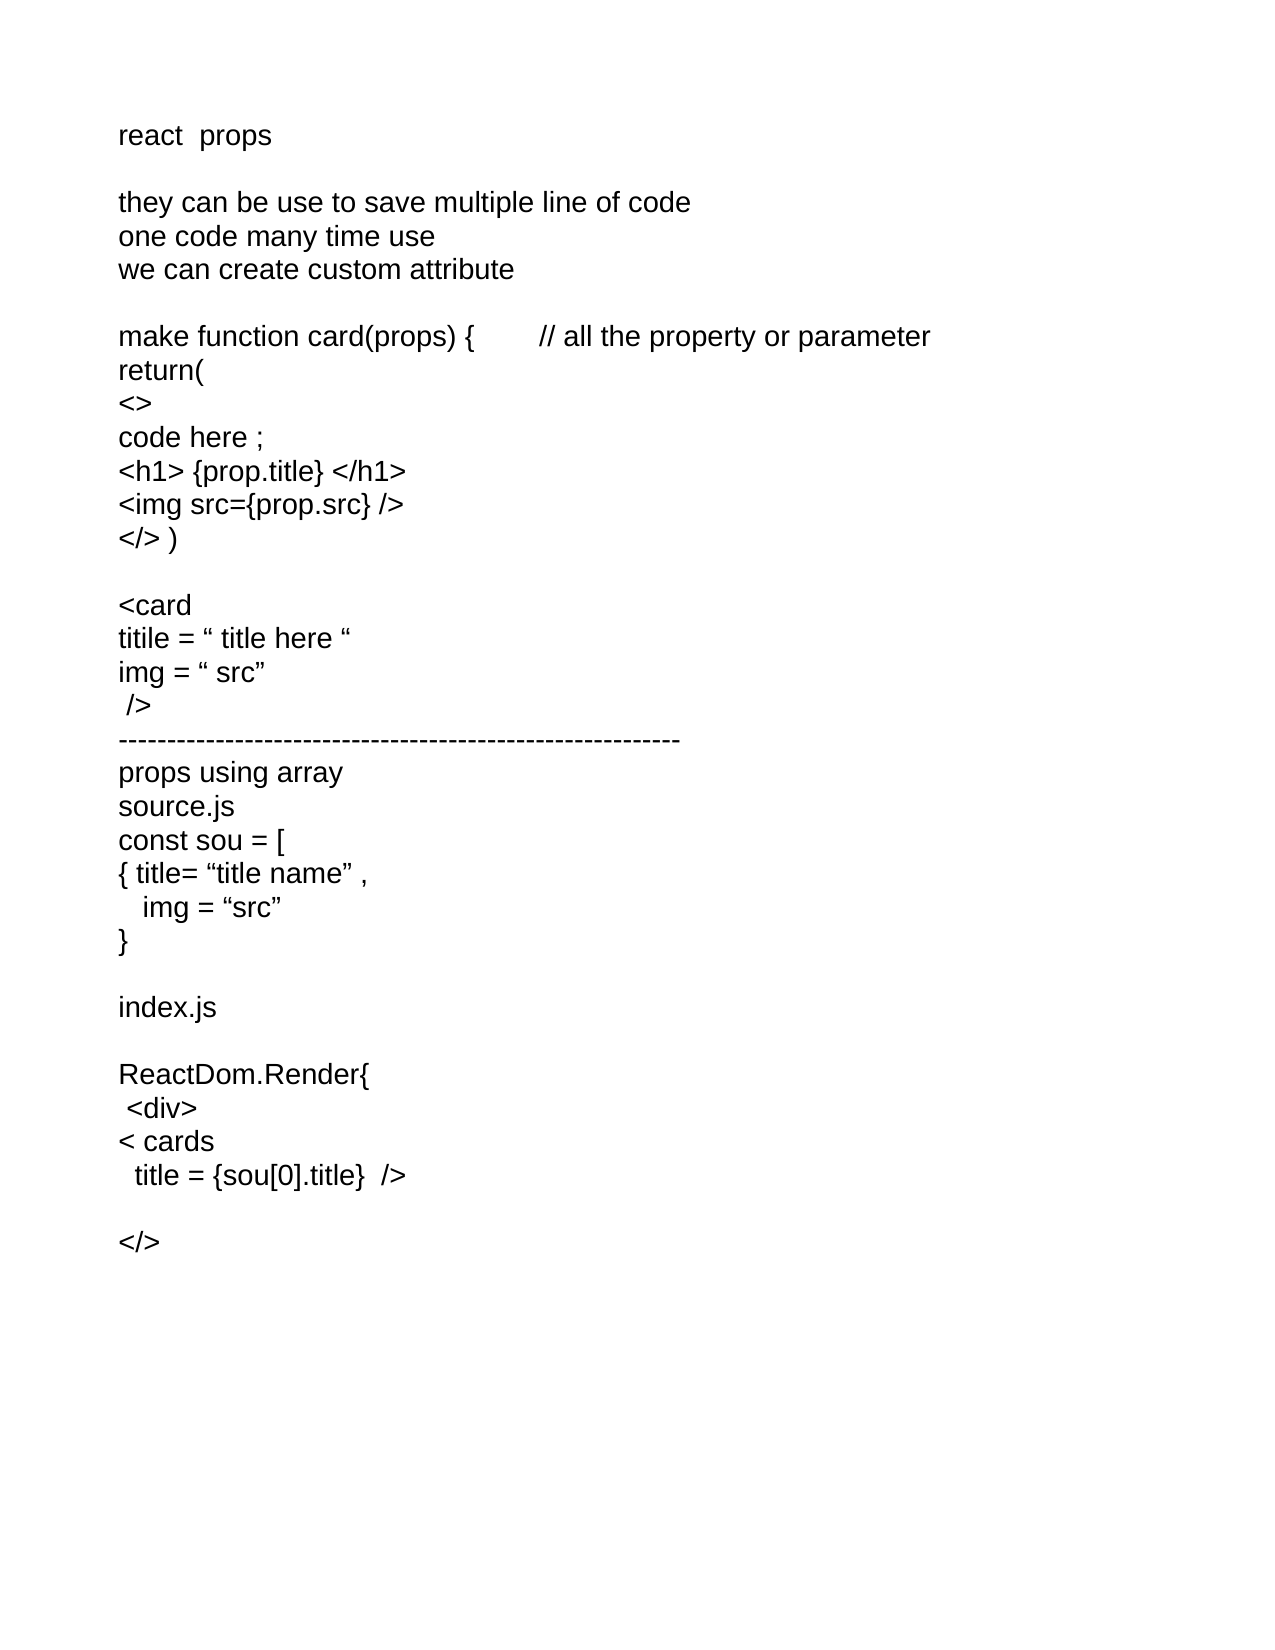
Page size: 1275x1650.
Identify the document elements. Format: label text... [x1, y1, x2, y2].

text make function card(props) { // all the property or parameter [118, 319, 1157, 353]
text ---------------------------------------------------------- [118, 722, 1157, 755]
text titile = “ title here “ [118, 621, 1157, 655]
text title = {sou[0].title} /> [118, 1158, 1157, 1191]
text { title= “title name” , [118, 856, 1157, 889]
text they can be use to save multiple line of code [118, 185, 1157, 219]
text img = “src” [118, 889, 1157, 923]
text <> [118, 386, 1157, 420]
text ReactDom.Render{ [118, 1057, 1157, 1091]
text return( [118, 353, 1157, 386]
text <img src={prop.src} /> [118, 487, 1157, 521]
text <h1> {prop.title} </h1> [118, 453, 1157, 487]
text img = “ src” [118, 655, 1157, 688]
text < cards [118, 1124, 1157, 1158]
text one code many time use [118, 219, 1157, 252]
text react props [118, 118, 1157, 152]
text <div> [118, 1091, 1157, 1124]
text code here ; [118, 420, 1157, 453]
text source.js [118, 789, 1157, 822]
text </> ) [118, 521, 1157, 554]
text index.js [118, 990, 1157, 1024]
text /> [118, 688, 1157, 722]
text } [118, 923, 1157, 957]
text <card [118, 588, 1157, 621]
text props using array [118, 755, 1157, 789]
text </> [118, 1225, 1157, 1258]
text we can create custom attribute [118, 252, 1157, 286]
text const sou = [ [118, 822, 1157, 856]
